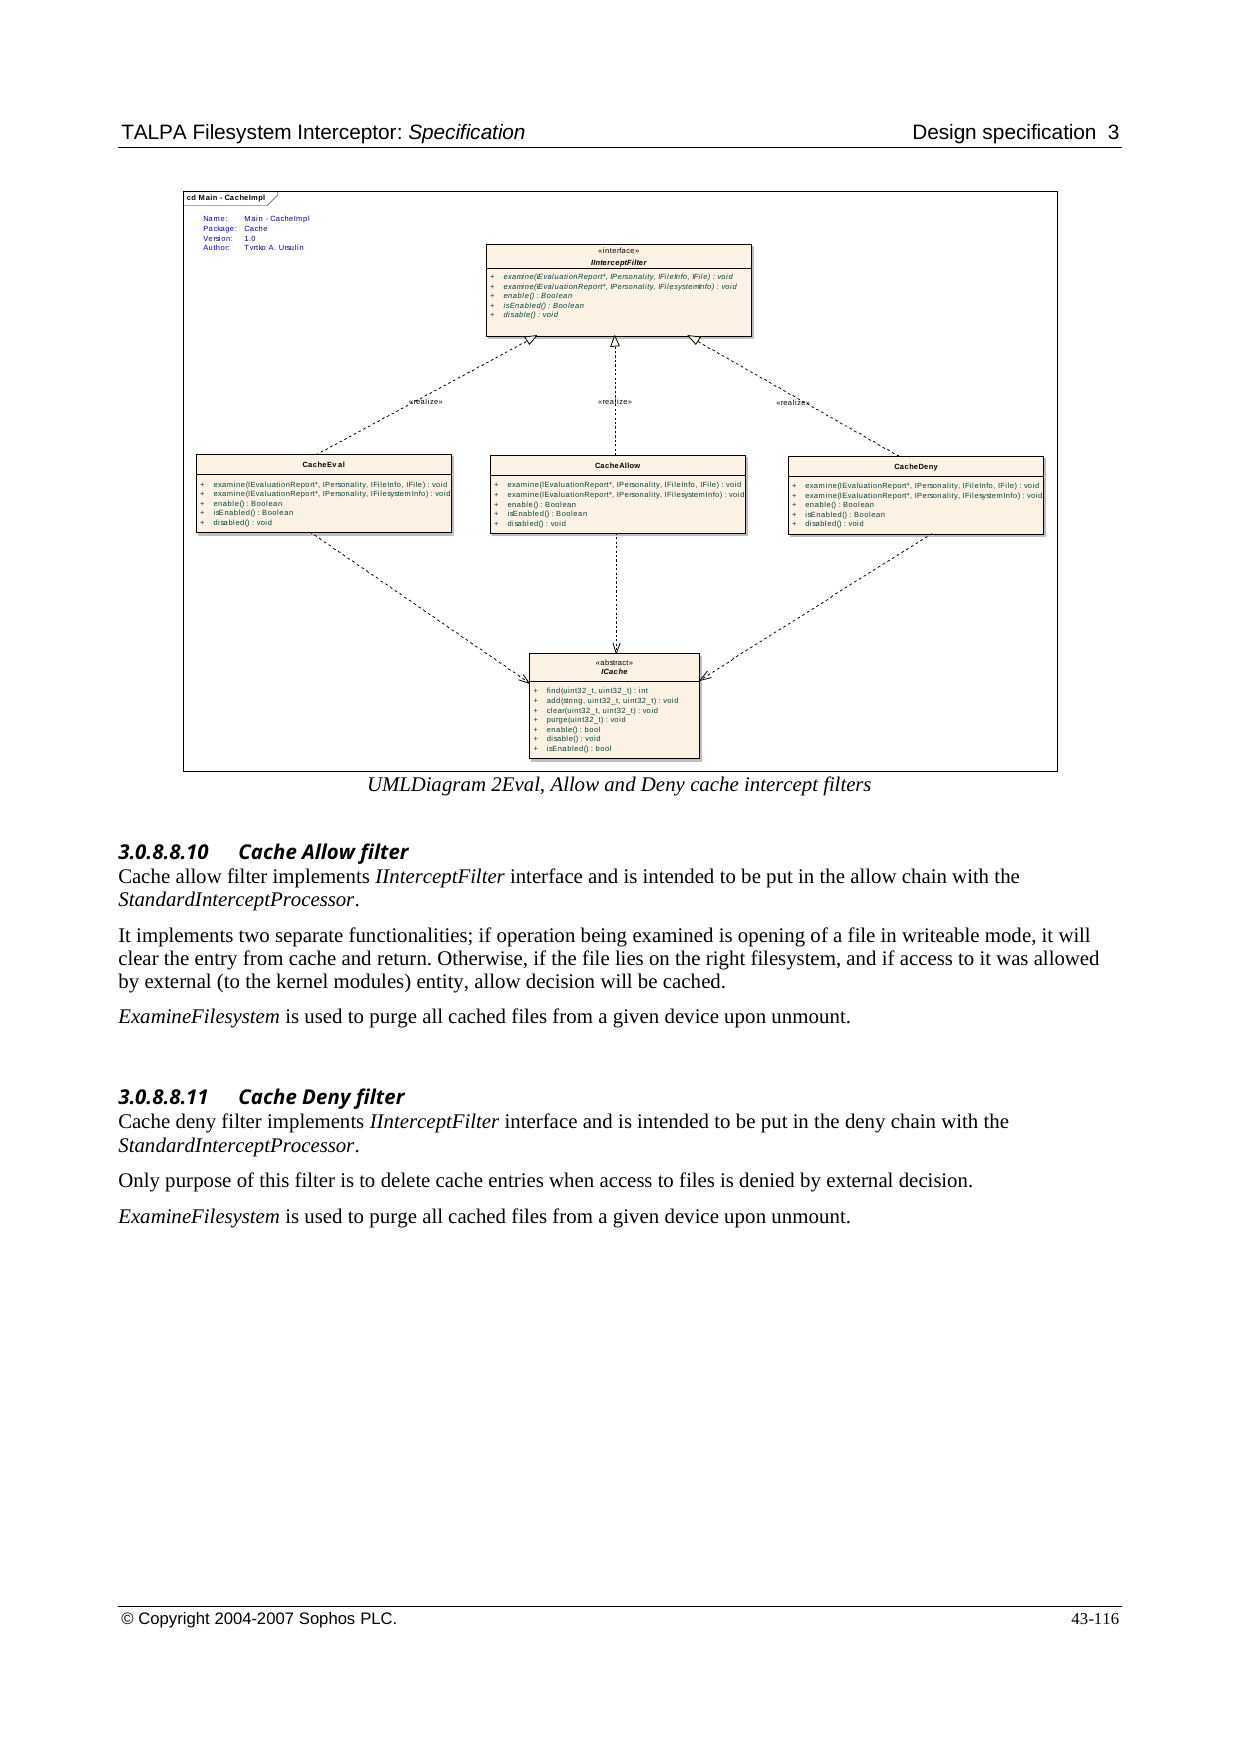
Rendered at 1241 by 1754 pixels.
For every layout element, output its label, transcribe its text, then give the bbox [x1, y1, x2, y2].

subtitle Cache Allow filter [118, 837, 1122, 865]
text Cache allow filter implements IInterceptFilter interface and is intended to be put in the allow chain with the StandardInterceptProcessor. [118, 865, 1122, 911]
text ExamineFilesystem is used to purge all cached files from a given device upon unmount. [118, 1204, 1122, 1227]
text ExamineFilesystem is used to purge all cached files from a given device upon unmount. [118, 1005, 1122, 1028]
text Cache deny filter implements IInterceptFilter interface and is intended to be put in the deny chain with the StandardInterceptProcessor. [118, 1110, 1122, 1156]
text Only purpose of this filter is to delete cache entries when access to files is denied by external decision. [118, 1169, 1122, 1192]
text It implements two separate functionalities; if operation being examined is opening of a file in writeable mode, it will clear the entry from cache and return. Otherwise, if the file lies on the right filesystem, and if access to it was allowed by external (to the kernel modules) entity, allow decision will be cached. [118, 924, 1122, 993]
text UMLDiagram 2Eval, Allow and Deny cache intercept filters [180, 189, 1060, 796]
subtitle Cache Deny filter [118, 1082, 1122, 1110]
